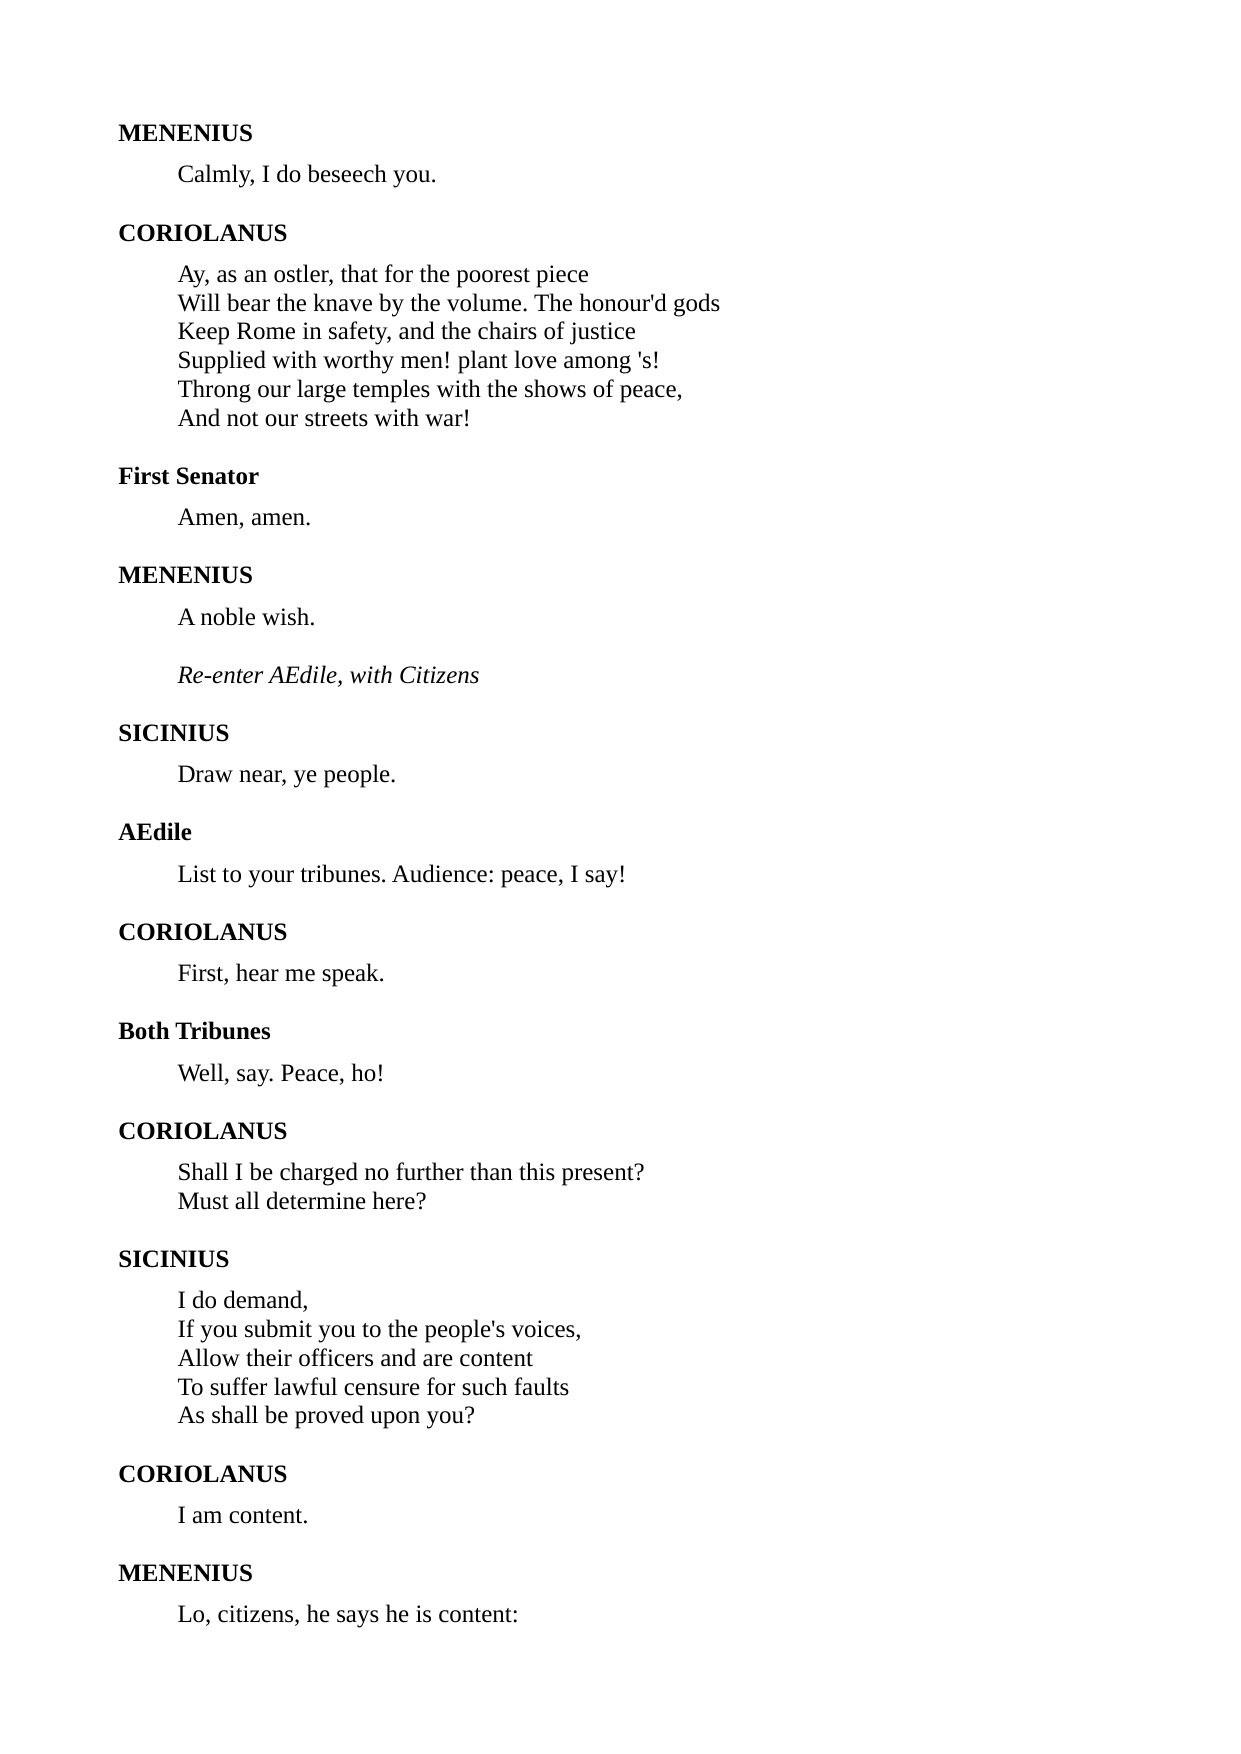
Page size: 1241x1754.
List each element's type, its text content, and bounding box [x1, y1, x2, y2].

text Calmly, I do beseech you. [177, 159, 1063, 188]
text CORIOLANUS [118, 218, 1122, 246]
text Well, say. Peace, ho! [177, 1058, 1063, 1086]
text MENENIUS [118, 560, 1122, 589]
text Re-enter AEdile, with Citizens [177, 660, 1063, 688]
text CORIOLANUS [118, 917, 1122, 946]
text AEdile [118, 817, 1122, 846]
text Draw near, ye people. [177, 759, 1063, 788]
text MENENIUS [118, 1558, 1122, 1587]
text Amen, amen. [177, 502, 1063, 531]
text SICINIUS [118, 718, 1122, 747]
text CORIOLANUS [118, 1459, 1122, 1487]
text Shall I be charged no further than this present? Must all determine here? [177, 1157, 1063, 1215]
text Both Tribunes [118, 1016, 1122, 1045]
text SICINIUS [118, 1244, 1122, 1273]
text Lo, citizens, he says he is content: [177, 1599, 1063, 1628]
text First Senator [118, 461, 1122, 489]
text I do demand, If you submit you to the people's voices, Allow their officers and are content To suffer lawful censure for such faults As shall be proved upon you? [177, 1285, 1063, 1429]
text A noble wish. [177, 602, 1063, 630]
text MENENIUS [118, 118, 1122, 147]
text CORIOLANUS [118, 1116, 1122, 1145]
text I am content. [177, 1500, 1063, 1529]
text First, hear me speak. [177, 958, 1063, 987]
text List to your tribunes. Audience: peace, I say! [177, 859, 1063, 887]
text Ay, as an ostler, that for the poorest piece Will bear the knave by the volume. The honour'd gods Keep Rome in safety, and the chairs of justice Supplied with worthy men! plant love among 's! Throng our large temples with the shows of peace, And not our streets with war! [177, 259, 1063, 431]
